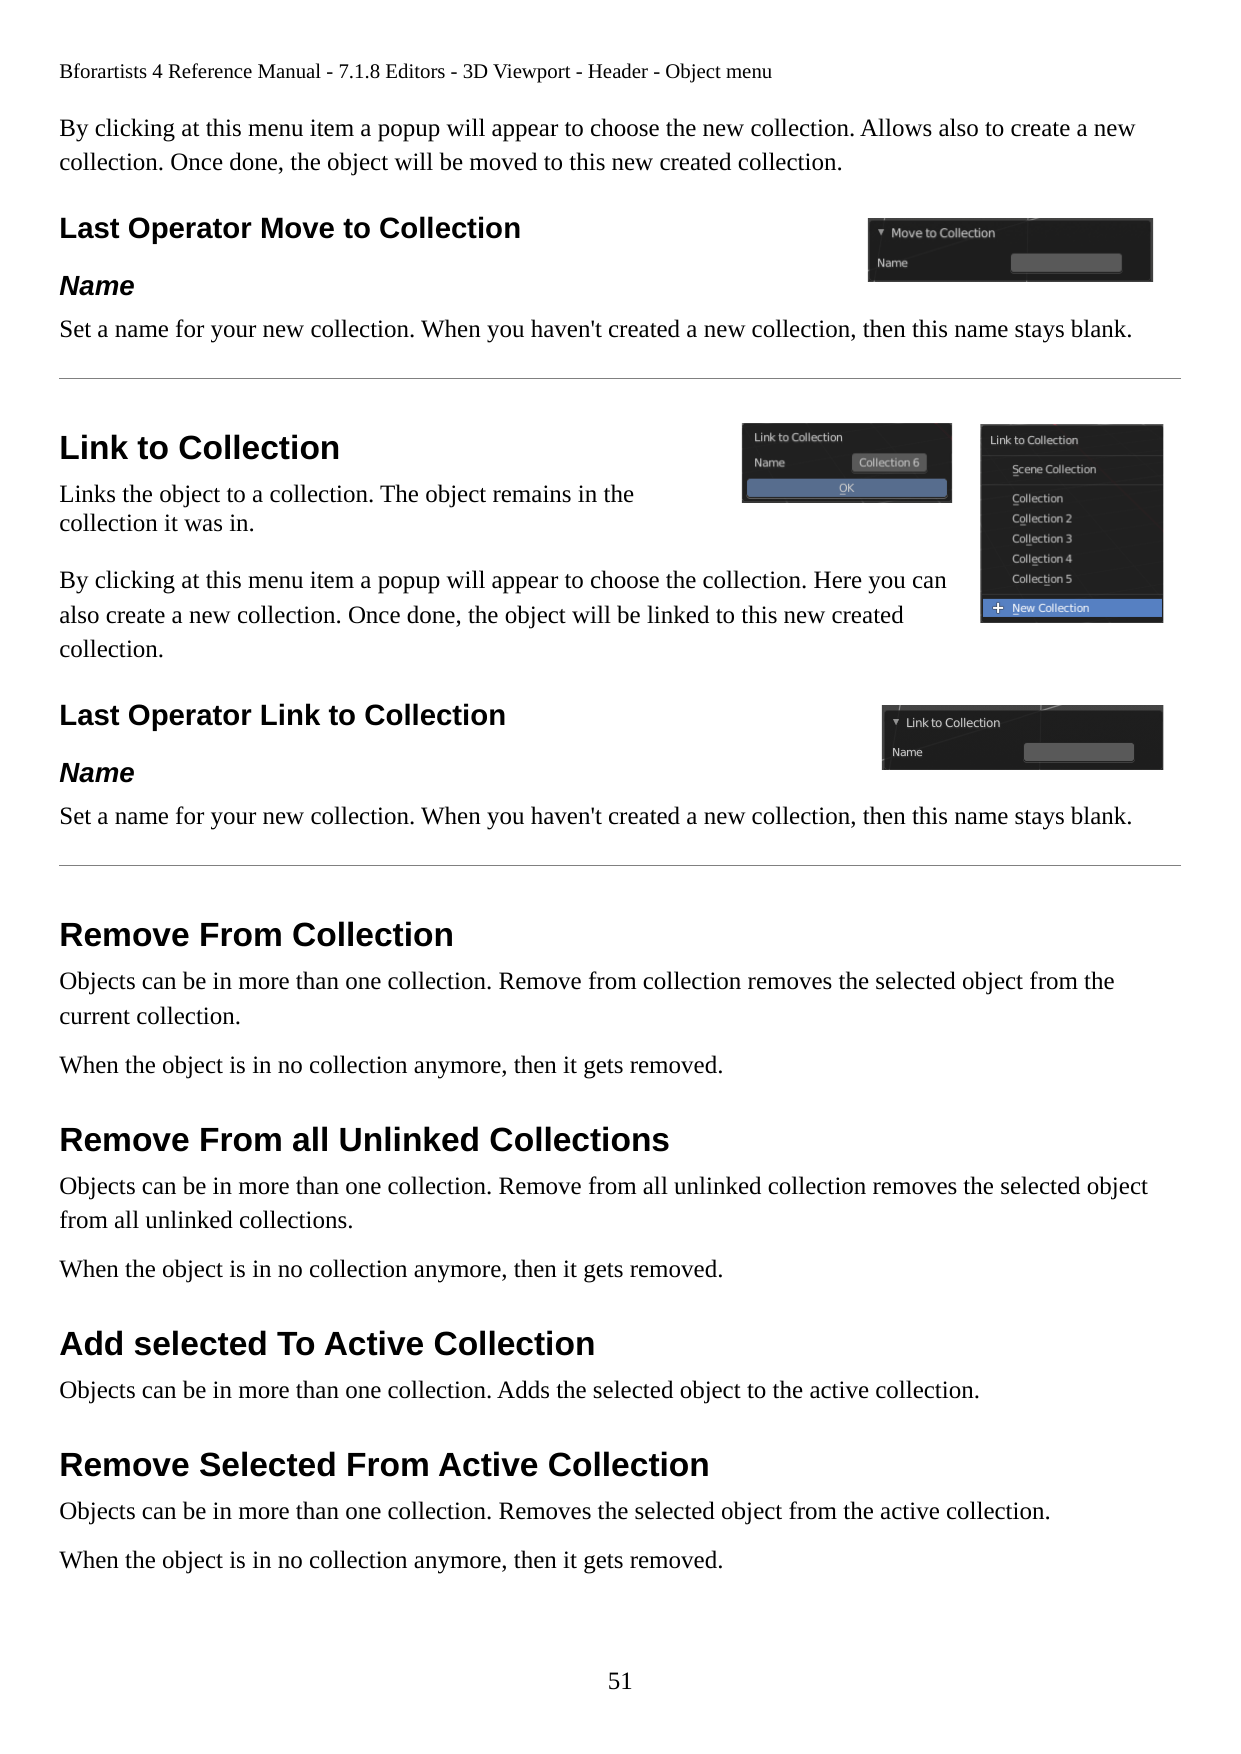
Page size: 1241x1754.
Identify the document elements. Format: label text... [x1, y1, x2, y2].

subtitle [1164, 428, 1181, 467]
text By clicking at this menu item a popup will appear to choose the new collection. Allows also to create a new collection. Once done, the object will be moved to this new created collection. [59, 113, 1181, 176]
text When the object is in no collection anymore, then it gets removed. [59, 1050, 1181, 1078]
text Objects can be in more than one collection. Removes the selected object from the active collection. [59, 1496, 1181, 1525]
subtitle Name [59, 757, 1181, 788]
subtitle Name [59, 269, 1181, 301]
subtitle Add selected To Active Collection [59, 1324, 1181, 1363]
text Objects can be in more than one collection. Adds the selected object to the active collection. [59, 1375, 1181, 1404]
text By clicking at this menu item a popup will appear to choose the collection. Here you can also create a new collection. Once done, the object will be linked to this new created collection. [59, 565, 1181, 663]
subtitle Remove From Collection [59, 915, 1181, 954]
text When the object is in no collection anymore, then it gets removed. [59, 1254, 1181, 1283]
picture [741, 423, 953, 503]
text Objects can be in more than one collection. Remove from all unlinked collection removes the selected object from all unlinked collections. [59, 1171, 1181, 1234]
subtitle Last Operator Link to Collection [59, 698, 1181, 732]
picture [881, 705, 1164, 770]
subtitle Last Operator Move to Collection [59, 211, 1181, 244]
text When the object is in no collection anymore, then it gets removed. [59, 1546, 1181, 1574]
picture [980, 424, 1164, 623]
text Objects can be in more than one collection. Remove from collection removes the selected object from the current collection. [59, 966, 1181, 1029]
subtitle Remove From all Unlinked Collections [59, 1120, 1181, 1158]
text Set a name for your new collection. When you haven't created a new collection, then this name stays blank. [59, 801, 1181, 830]
picture [867, 218, 1154, 282]
subtitle [953, 428, 980, 467]
subtitle Remove Selected From Active Collection [59, 1445, 1181, 1484]
text Set a name for your new collection. When you haven't created a new collection, then this name stays blank. [59, 314, 1181, 343]
subtitle Link to Collection [59, 428, 741, 467]
text Links the object to a collection. The object remains in the collection it was in. [59, 479, 980, 537]
